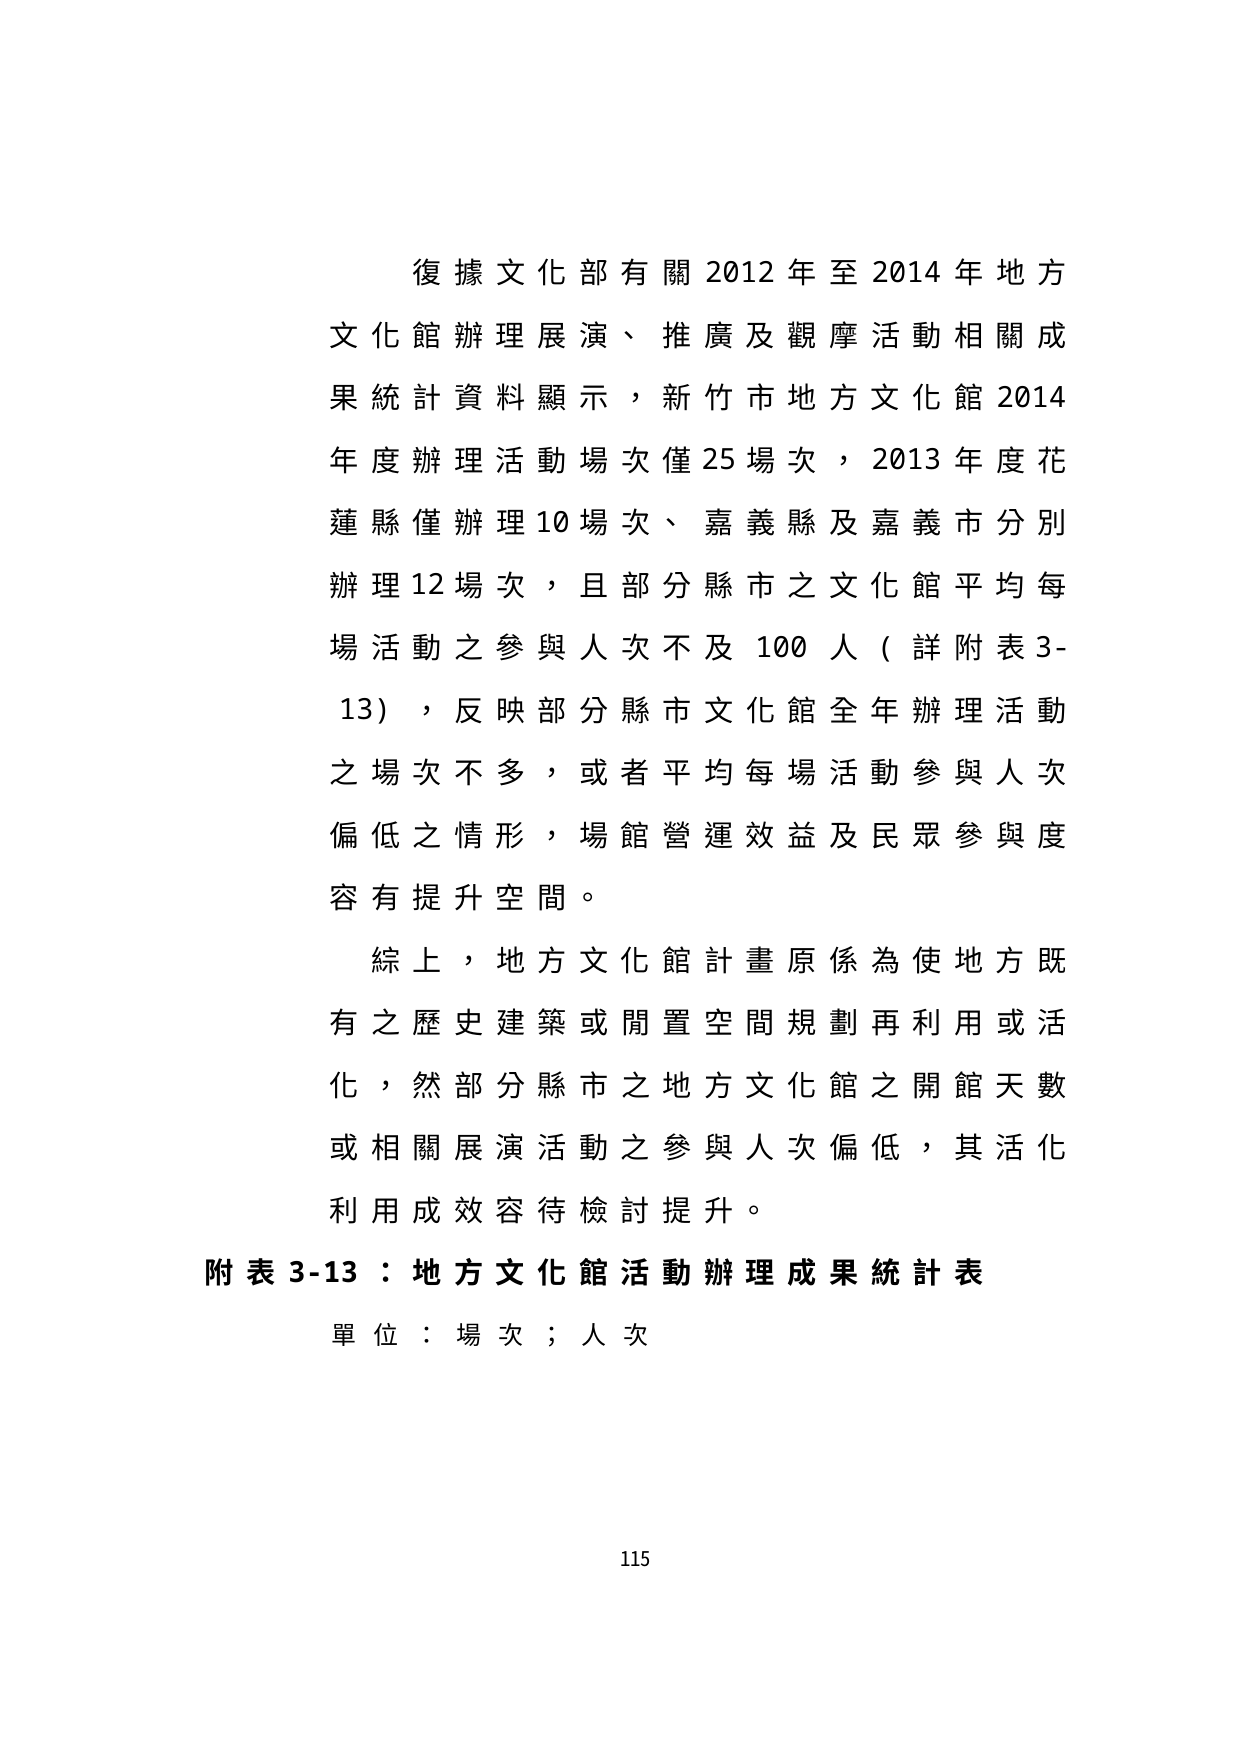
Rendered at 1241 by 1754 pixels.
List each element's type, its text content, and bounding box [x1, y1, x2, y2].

text 綜上，地方文化館計畫原係為使地方既有之歷史建築或閒置空間規劃再利用或活化，然部分縣市之地方文化館之開館天數或相關展演活動之參與人次偏低，其活化利用成效容待檢討提升。 [286, 917, 1073, 1229]
text 附表3-13：地方文化館活動辦理成果統計表 單位：場次；人次 [157, 1229, 1097, 1354]
text 復據文化部有關2012年至2014年地方文化館辦理展演、推廣及觀摩活動相關成果統計資料顯示，新竹市地方文化館2014年度辦理活動場次僅25場次，2013年度花蓮縣僅辦理10場次、嘉義縣及嘉義市分別辦理12場次，且部分縣市之文化館平均每場活動之參與人次不及100人(詳附表3-13)，反映部分縣市文化館全年辦理活動之場次不多，或者平均每場活動參與人次偏低之情形，場館營運效益及民眾參與度容有提升空間。 [316, 229, 1073, 917]
